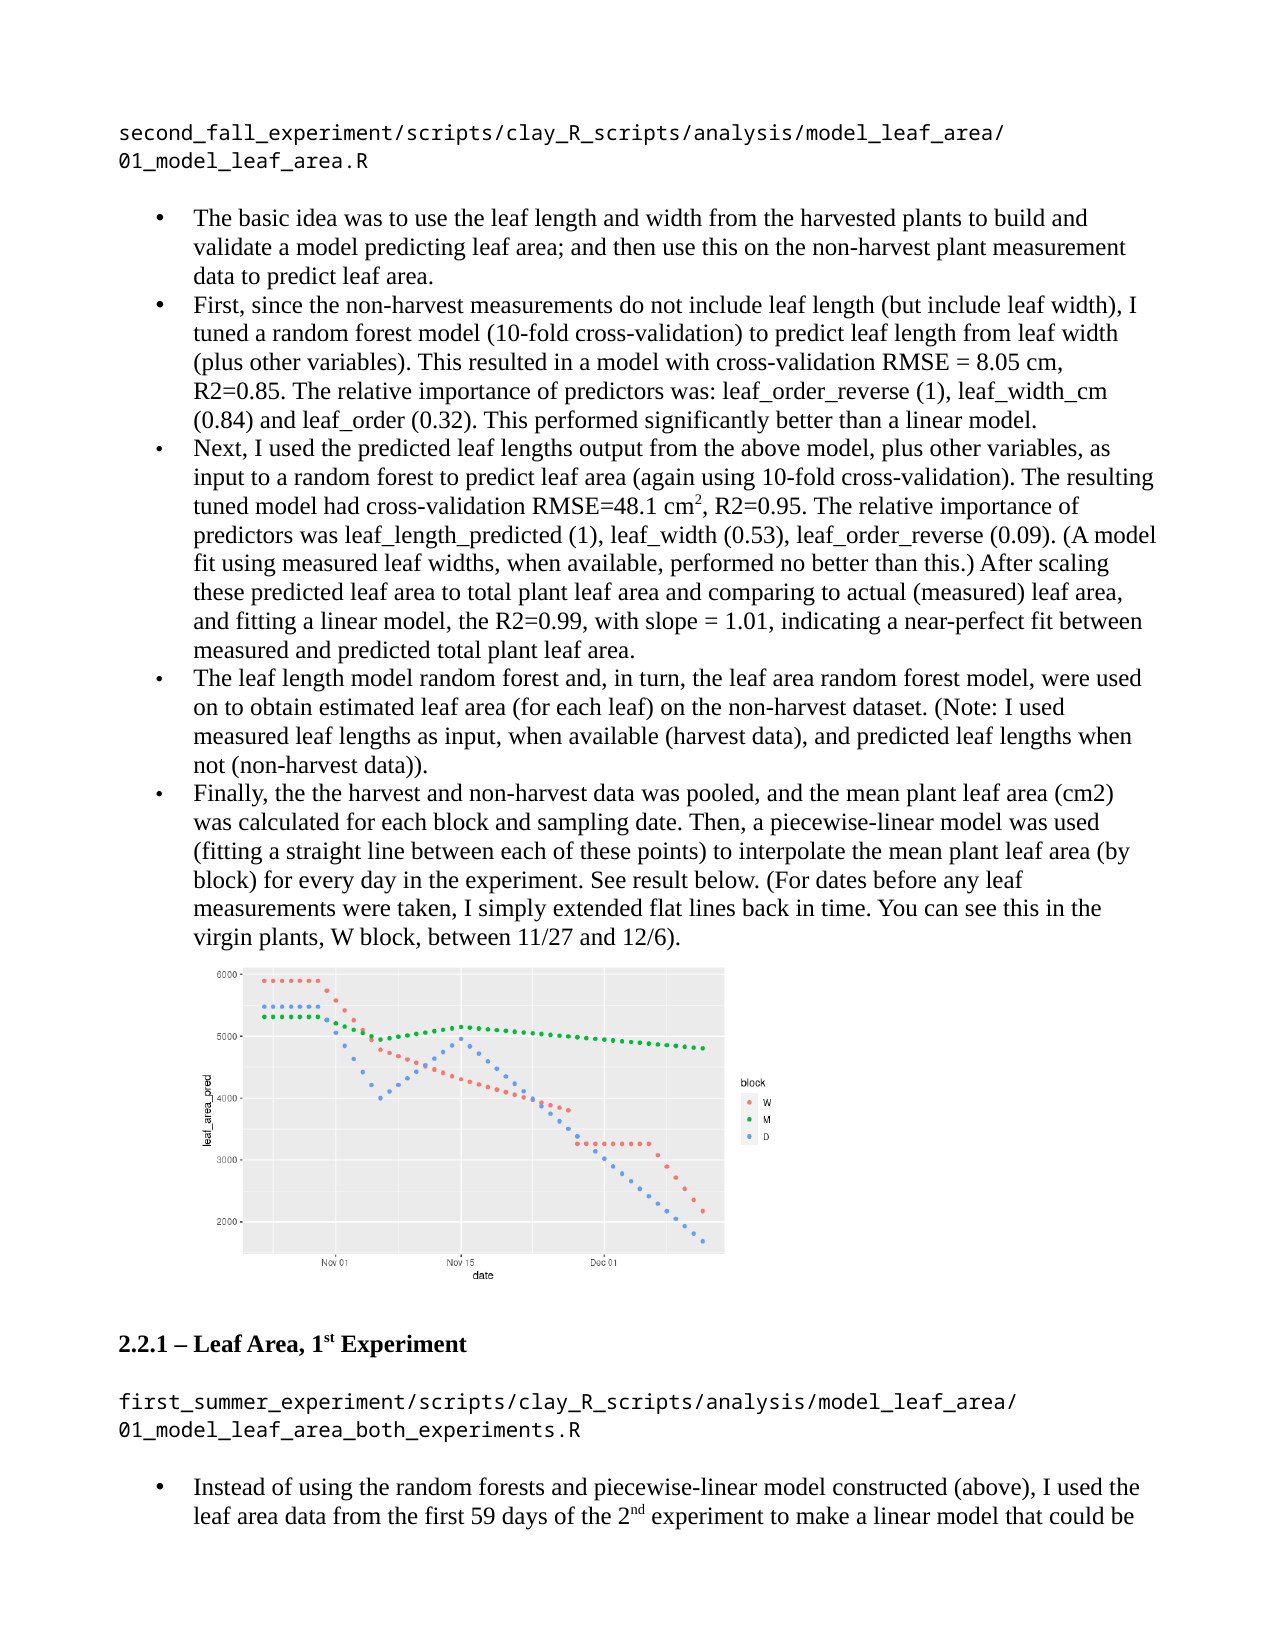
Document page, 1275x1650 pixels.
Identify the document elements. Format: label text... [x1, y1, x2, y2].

text second_fall_experiment/scripts/clay_R_scripts/analysis/model_leaf_area/01_model_leaf_area.R [118, 118, 1157, 175]
picture [197, 962, 782, 1287]
list Finally, the the harvest and non-harvest data was pooled, and the mean plant leaf area (cm2) was calculated for each block and sampling date. Then, a piecewise-linear model was used (fitting a straight line between each of these points) to interpolate the mean plant leaf area (by block) for every day in the experiment. See result below. (For dates before any leaf measurements were taken, I simply extended flat lines back in time. You can see this in the virgin plants, W block, between 11/27 and 12/6). [156, 778, 1157, 951]
list Next, I used the predicted leaf lengths output from the above model, plus other variables, as input to a random forest to predict leaf area (again using 10-fold cross-validation). The resulting tuned model had cross-validation RMSE=48.1 cm2, R2=0.95. The relative importance of predictors was leaf_length_predicted (1), leaf_width (0.53), leaf_order_reverse (0.09). (A model fit using measured leaf widths, when available, performed no better than this.) After scaling these predicted leaf area to total plant leaf area and comparing to actual (measured) leaf area, and fitting a linear model, the R2=0.99, with slope = 1.01, indicating a near-perfect fit between measured and predicted total plant leaf area. [156, 433, 1157, 663]
list Instead of using the random forests and piecewise-linear model constructed (above), I used the leaf area data from the first 59 days of the 2nd experiment to make a linear model that could be [156, 1472, 1157, 1530]
text 2.2.1 – Leaf Area, 1st Experiment [118, 1329, 1157, 1358]
list First, since the non-harvest measurements do not include leaf length (but include leaf width), I tuned a random forest model (10-fold cross-validation) to predict leaf length from leaf width (plus other variables). This resulted in a model with cross-validation RMSE = 8.05 cm, R2=0.85. The relative importance of predictors was: leaf_order_reverse (1), leaf_width_cm (0.84) and leaf_order (0.32). This performed significantly better than a linear model. [156, 290, 1157, 433]
list The basic idea was to use the leaf length and width from the harvested plants to build and validate a model predicting leaf area; and then use this on the non-harvest plant measurement data to predict leaf area. [156, 203, 1157, 290]
text first_summer_experiment/scripts/clay_R_scripts/analysis/model_leaf_area/01_model_leaf_area_both_experiments.R [118, 1387, 1157, 1444]
list The leaf length model random forest and, in turn, the leaf area random forest model, were used on to obtain estimated leaf area (for each leaf) on the non-harvest dataset. (Note: I used measured leaf lengths as input, when available (harvest data), and predicted leaf lengths when not (non-harvest data)). [156, 663, 1157, 778]
